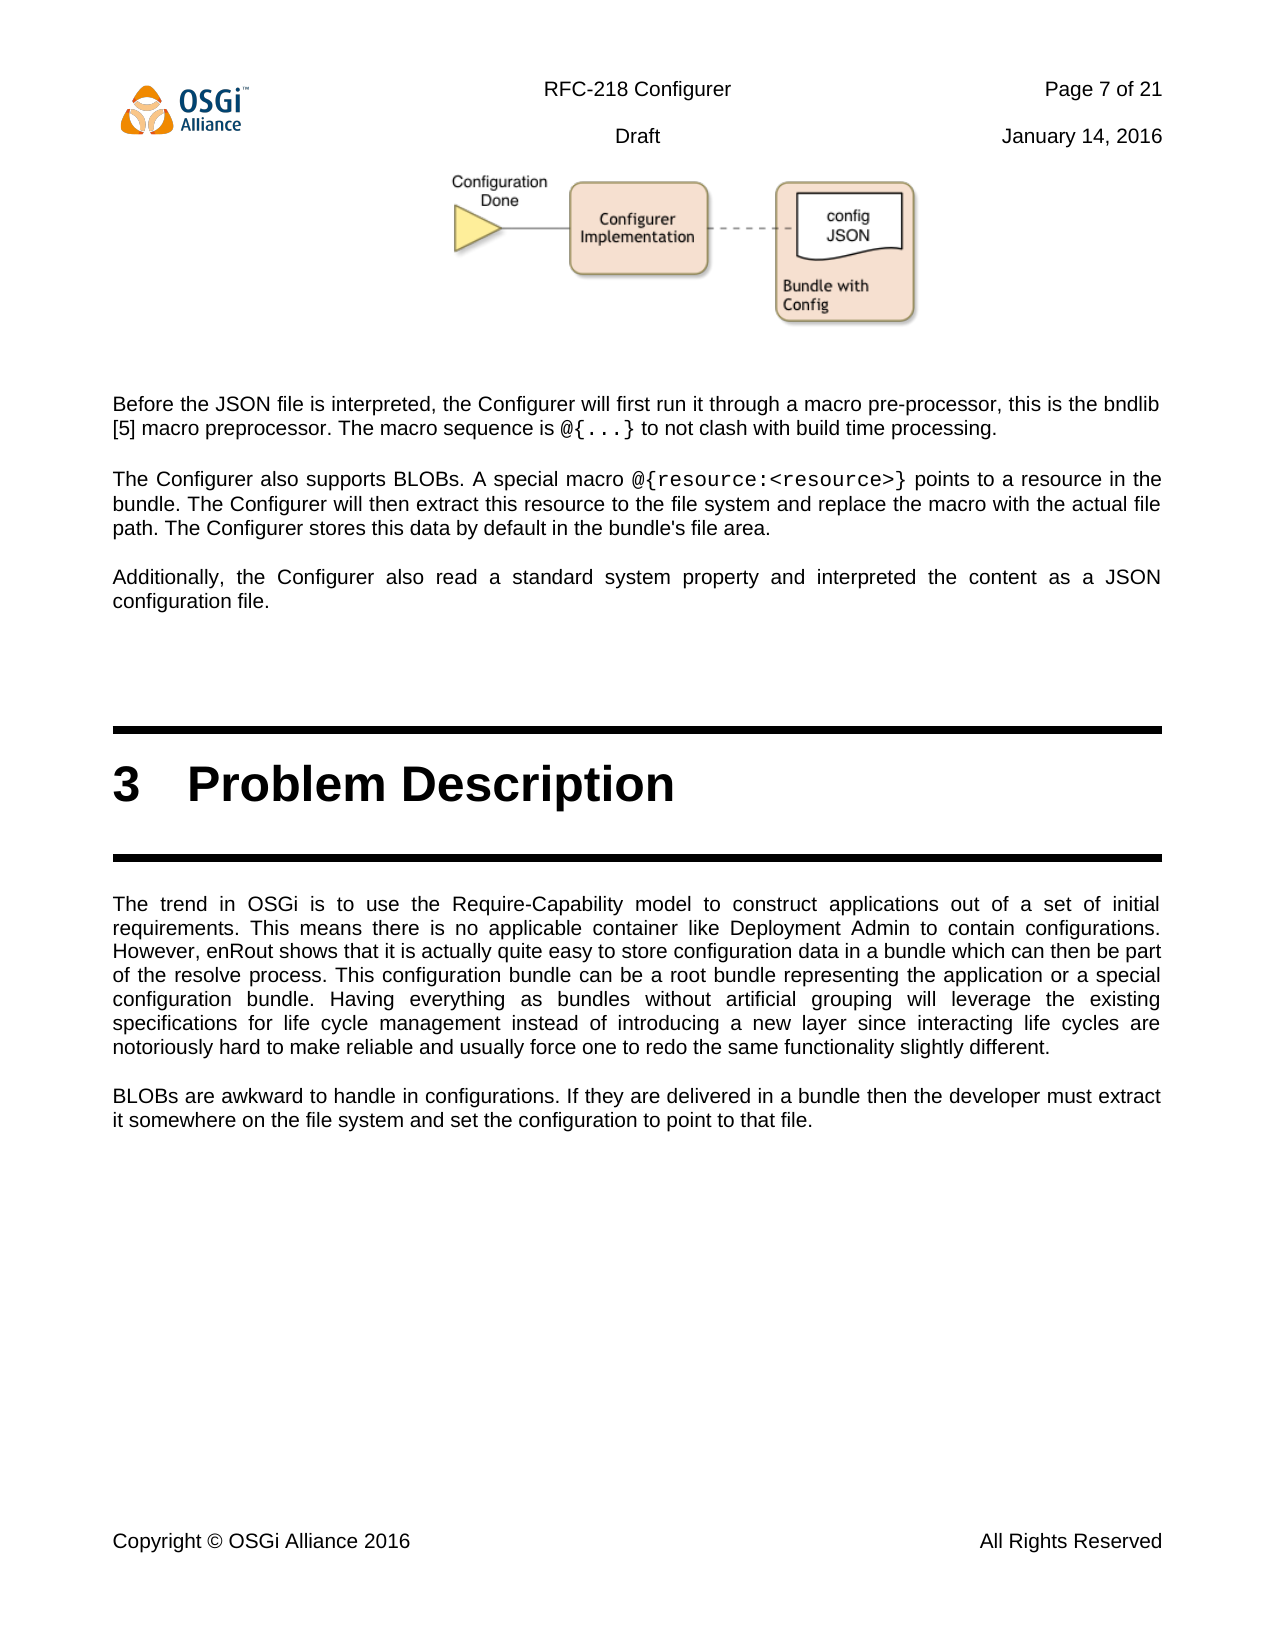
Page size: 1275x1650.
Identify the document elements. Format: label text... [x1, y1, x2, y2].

text BLOBs are awkward to handle in configurations. If they are delivered in a bundle then the developer must extract it somewhere on the file system and set the configuration to point to that file. [112, 1084, 1162, 1132]
text The Configurer also supports BLOBs. A special macro @{resource:<resource>} points to a resource in the bundle. The Configurer will then extract this resource to the file system and replace the macro with the actual file path. The Configurer stores this data by default in the bundle's file area. [112, 466, 1162, 540]
text Before the JSON file is interpreted, the Configurer will first run it through a macro pre-processor, this is the bndlib [5]. macro preprocessor. The macro sequence is @{...} to not clash with build time processing. [112, 392, 1162, 441]
picture [225, 158, 1050, 343]
text The trend in OSGi is to use the Require-Capability model to construct applications out of a set of initial requirements. This means there is no applicable container like Deployment Admin to contain configurations. However, enRout shows that it is actually quite easy to store configuration data in a bundle which can then be part of the resolve process. This configuration bundle can be a root bundle representing the application or a special configuration bundle. Having everything as bundles without artificial grouping will leverage the existing specifications for life cycle management instead of introducing a new layer since interacting life cycles are notoriously hard to make reliable and usually force one to redo the same functionality slightly different. [112, 891, 1162, 1059]
picture [113, 78, 257, 142]
subtitle Problem Description [112, 727, 1162, 862]
text Additionally, the Configurer also read a standard system property and interpreted the content as a JSON configuration file. [112, 565, 1162, 613]
